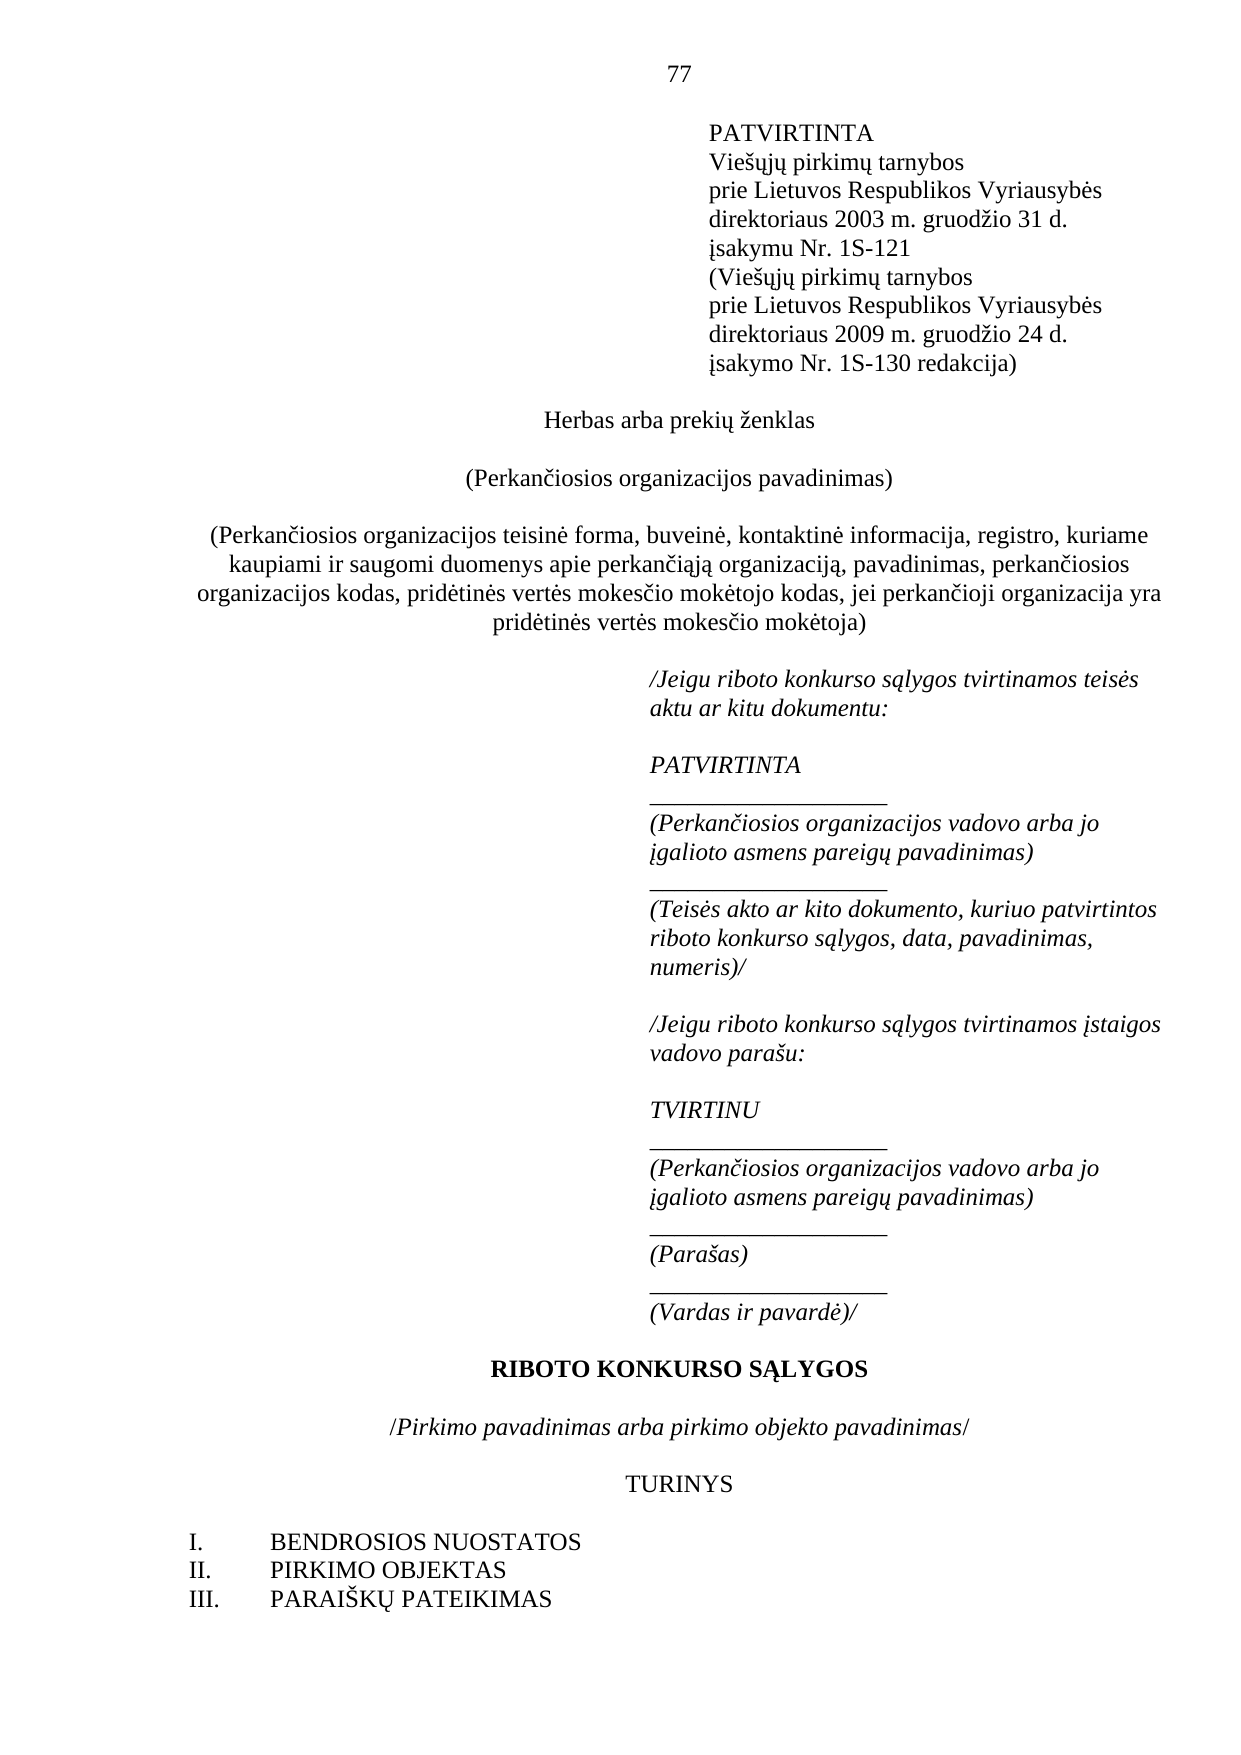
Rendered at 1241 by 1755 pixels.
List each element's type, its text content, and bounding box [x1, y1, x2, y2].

text (Vardas ir pavardė)/ [649, 1297, 1181, 1326]
table_header I. [177, 1527, 259, 1556]
text /Pirkimo pavadinimas arba pirkimo objekto pavadinimas/ [177, 1412, 1181, 1441]
text (Teisės akto ar kito dokumento, kuriuo patvirtintos riboto konkurso sąlygos, data, pavadinimas, numeris)/ [649, 894, 1181, 981]
text TVIRTINU [649, 1096, 1181, 1124]
text (Perkančiosios organizacijos pavadinimas) [177, 463, 1181, 492]
text ___________________ [649, 1268, 1181, 1297]
text /Jeigu riboto konkurso sąlygos tvirtinamos teisės aktu ar kitu dokumentu: [649, 664, 1181, 722]
text įsakymu Nr. 1S-121 [177, 233, 1181, 262]
text PATVIRTINTA [709, 118, 1181, 147]
text įsakymo Nr. 1S-130 redakcija) [177, 348, 1181, 377]
text ___________________ [649, 1124, 1181, 1153]
text (Viešųjų pirkimų tarnybos [177, 262, 1181, 291]
table_cell II. [177, 1556, 259, 1584]
text prie Lietuvos Respublikos Vyriausybės [177, 176, 1181, 204]
text direktoriaus 2003 m. gruodžio 31 d. [177, 204, 1181, 233]
text (Parašas) [649, 1239, 1181, 1268]
text direktoriaus 2009 m. gruodžio 24 d. [177, 319, 1181, 348]
table_header BENDROSIOS NUOSTATOS [259, 1527, 1122, 1556]
text /Jeigu riboto konkurso sąlygos tvirtinamos įstaigos vadovo parašu: [649, 1009, 1181, 1067]
text (Perkančiosios organizacijos teisinė forma, buveinė, kontaktinė informacija, registro, kuriame kaupiami ir saugomi duomenys apie perkančiąją organizaciją, pavadinimas, perkančiosios organizacijos kodas, pridėtinės vertės mokesčio mokėtojo kodas, jei perkančioji organizacija yra pridėtinės vertės mokesčio mokėtoja) [177, 521, 1181, 636]
table_cell PIRKIMO OBJEKTAS [259, 1556, 1122, 1584]
text TURINYS [177, 1469, 1181, 1498]
text Herbas arba prekių ženklas [177, 406, 1181, 434]
text (Perkančiosios organizacijos vadovo arba jo įgalioto asmens pareigų pavadinimas) [649, 808, 1181, 866]
text ___________________ [649, 779, 1181, 808]
table_cell III. [177, 1584, 259, 1613]
text RIBOTO KONKURSO SĄLYGOS [177, 1354, 1181, 1383]
text (Perkančiosios organizacijos vadovo arba jo įgalioto asmens pareigų pavadinimas) [649, 1153, 1181, 1211]
text ___________________ [649, 866, 1181, 894]
text ___________________ [649, 1211, 1181, 1239]
table_cell PARAIŠKŲ PATEIKIMAS [259, 1584, 1122, 1613]
text prie Lietuvos Respublikos Vyriausybės [177, 291, 1181, 319]
text Viešųjų pirkimų tarnybos [177, 147, 1181, 176]
text PATVIRTINTA [649, 751, 1181, 779]
